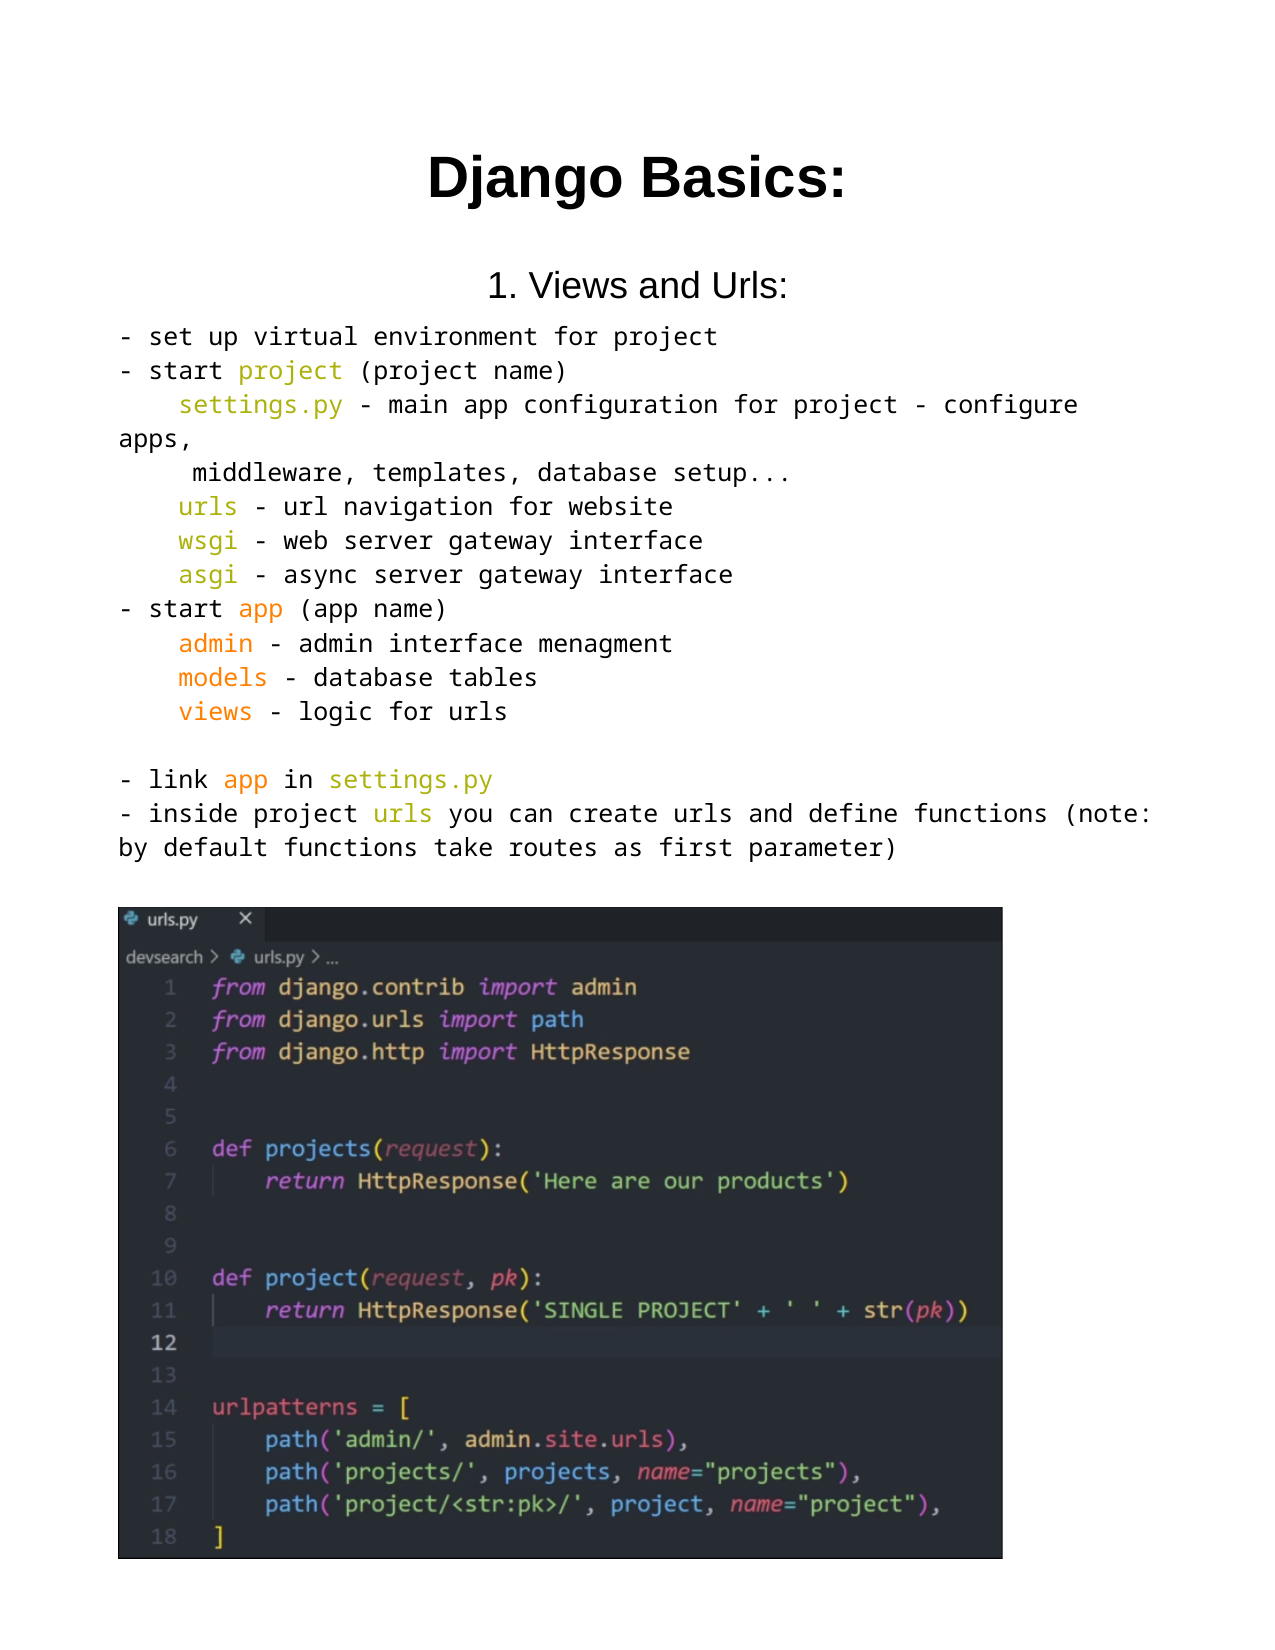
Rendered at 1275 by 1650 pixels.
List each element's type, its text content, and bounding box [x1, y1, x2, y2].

title Django Basics: [118, 143, 1157, 210]
text - set up virtual environment for project [118, 319, 1157, 353]
text wsgi - web server gateway interface [118, 523, 1157, 557]
text middleware, templates, database setup... [118, 455, 1157, 489]
text - inside project urls you can create urls and define functions (note: by default functions take routes as first parameter) [118, 796, 1157, 864]
text views - logic for urls [118, 693, 1157, 727]
text - start app (app name) [118, 591, 1157, 625]
text asgi - async server gateway interface [118, 557, 1157, 591]
picture [118, 907, 1003, 1559]
text admin - admin interface menagment [118, 625, 1157, 659]
text urls - url navigation for website [118, 489, 1157, 523]
text models - database tables [118, 659, 1157, 693]
text - link app in settings.py [118, 761, 1157, 796]
text settings.py - main app configuration for project - configure apps, [118, 387, 1157, 455]
subtitle 1. Views and Urls: [118, 263, 1157, 306]
text - start project (project name) [118, 353, 1157, 387]
